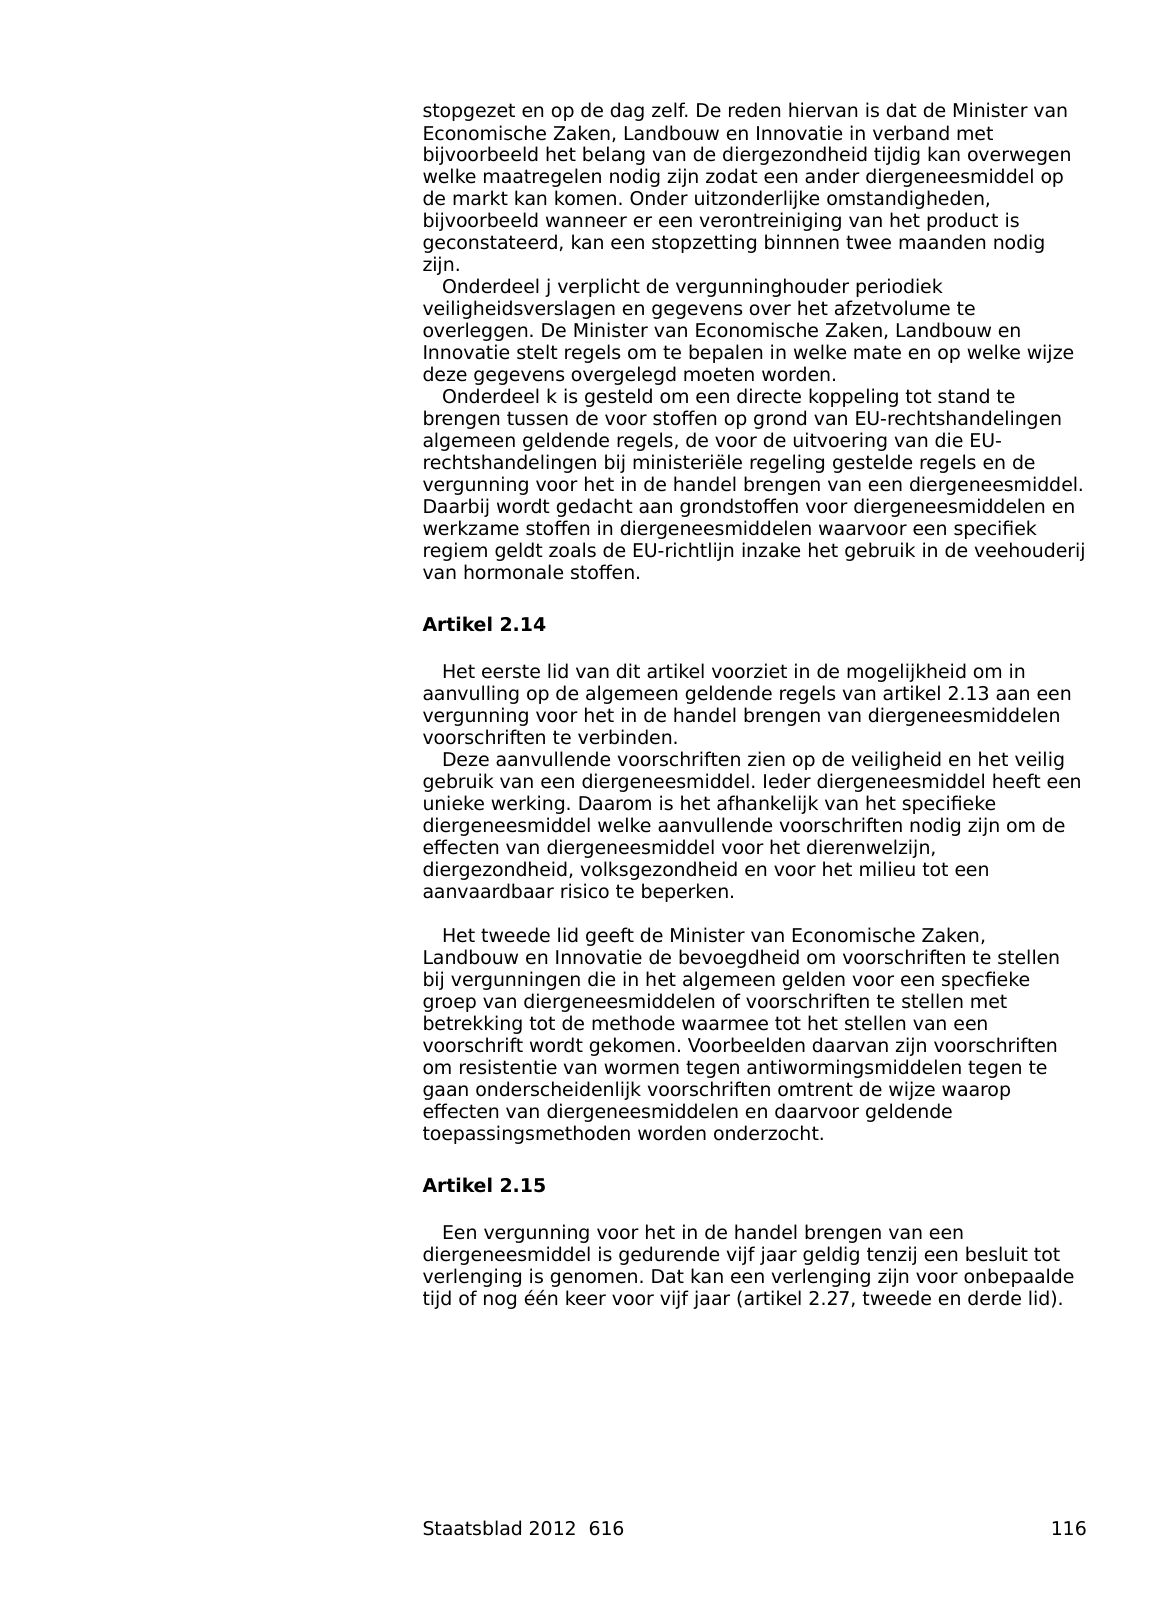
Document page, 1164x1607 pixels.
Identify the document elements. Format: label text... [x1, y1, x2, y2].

text Onderdeel k is gesteld om een directe koppeling tot stand te brengen tussen de voor stoffen op grond van EU-rechtshandelingen algemeen geldende regels, de voor de uitvoering van die EU-rechtshandelingen bij ministeriële regeling gestelde regels en de vergunning voor het in de handel brengen van een diergeneesmiddel. Daarbij wordt gedacht aan grondstoffen voor diergeneesmiddelen en werkzame stoffen in diergeneesmiddelen waarvoor een specifiek regiem geldt zoals de EU-richtlijn inzake het gebruik in de veehouderij van hormonale stoffen. [422, 386, 1087, 584]
text Onderdeel j verplicht de vergunninghouder periodiek veiligheidsverslagen en gegevens over het afzetvolume te overleggen. De Minister van Economische Zaken, Landbouw en Innovatie stelt regels om te bepalen in welke mate en op welke wijze deze gegevens overgelegd moeten worden. [422, 276, 1087, 386]
text Een vergunning voor het in de handel brengen van een diergeneesmiddel is gedurende vijf jaar geldig tenzij een besluit tot verlenging is genomen. Dat kan een verlenging zijn voor onbepaalde tijd of nog één keer voor vijf jaar (artikel 2.27, tweede en derde lid). [422, 1222, 1087, 1309]
text Het tweede lid geeft de Minister van Economische Zaken, Landbouw en Innovatie de bevoegdheid om voorschriften te stellen bij vergunningen die in het algemeen gelden voor een specfieke groep van diergeneesmiddelen of voorschriften te stellen met betrekking tot de methode waarmee tot het stellen van een voorschrift wordt gekomen. Voorbeelden daarvan zijn voorschriften om resistentie van wormen tegen antiwormingsmiddelen tegen te gaan onderscheidenlijk voorschriften omtrent de wijze waarop effecten van diergeneesmiddelen en daarvoor geldende toepassingsmethoden worden onderzocht. [422, 925, 1087, 1145]
subtitle Artikel 2.14 [422, 614, 1087, 636]
text stopgezet en op de dag zelf. De reden hiervan is dat de Minister van Economische Zaken, Landbouw en Innovatie in verband met bijvoorbeeld het belang van de diergezondheid tijdig kan overwegen welke maatregelen nodig zijn zodat een ander diergeneesmiddel op de markt kan komen. Onder uitzonderlijke omstandigheden, bijvoorbeeld wanneer er een verontreiniging van het product is geconstateerd, kan een stopzetting binnnen twee maanden nodig zijn. [422, 100, 1087, 276]
text Deze aanvullende voorschriften zien op de veiligheid en het veilig gebruik van een diergeneesmiddel. Ieder diergeneesmiddel heeft een unieke werking. Daarom is het afhankelijk van het specifieke diergeneesmiddel welke aanvullende voorschriften nodig zijn om de effecten van diergeneesmiddel voor het dierenwelzijn, diergezondheid, volksgezondheid en voor het milieu tot een aanvaardbaar risico te beperken. [422, 749, 1087, 903]
text Het eerste lid van dit artikel voorziet in de mogelijkheid om in aanvulling op de algemeen geldende regels van artikel 2.13 aan een vergunning voor het in de handel brengen van diergeneesmiddelen voorschriften te verbinden. [422, 661, 1087, 749]
subtitle Artikel 2.15 [422, 1175, 1087, 1197]
